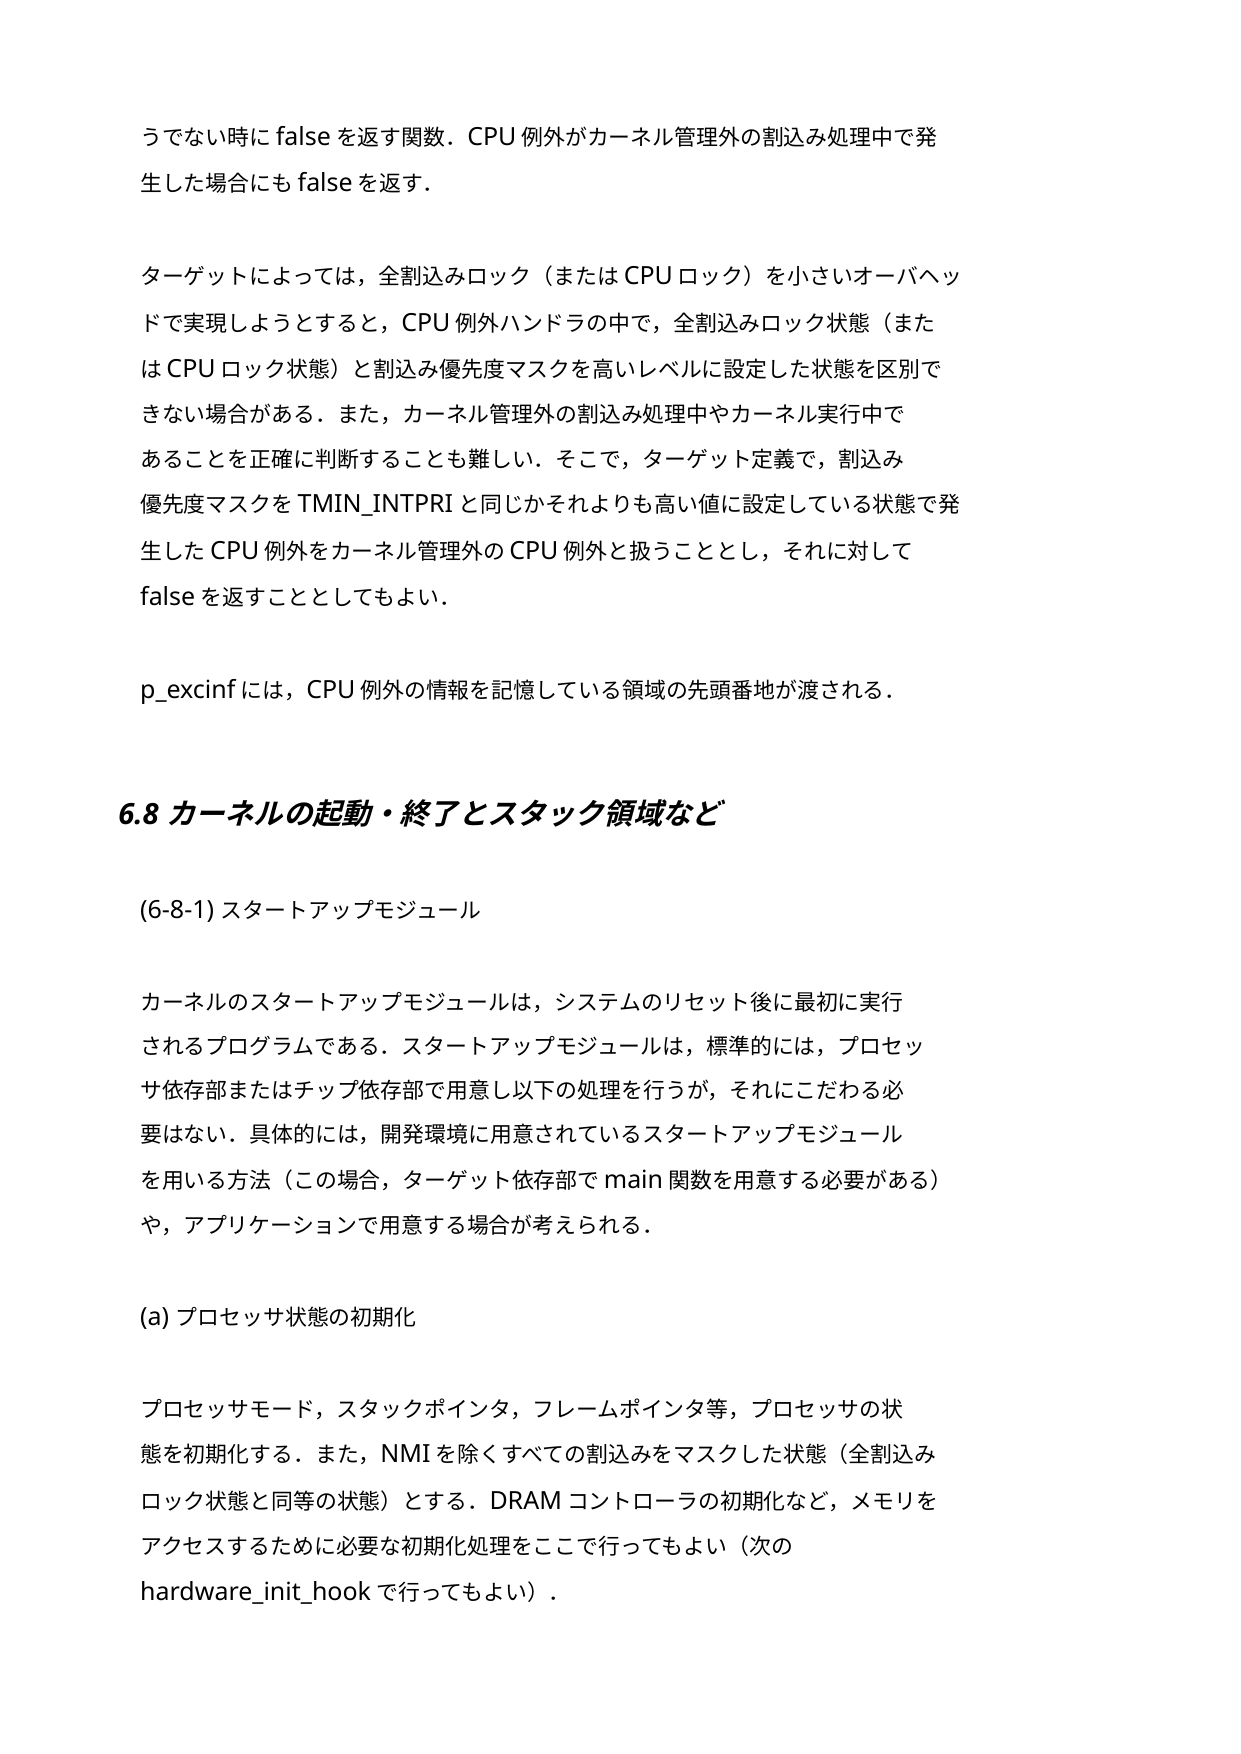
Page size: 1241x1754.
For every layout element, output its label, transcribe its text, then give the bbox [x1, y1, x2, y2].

text hardware_init_hookで行ってもよい）． [118, 1573, 1122, 1607]
text falseを返すこととしてもよい． [118, 579, 1122, 613]
text ドで実現しようとすると，CPU例外ハンドラの中で，全割込みロック状態（また [118, 304, 1122, 338]
text 生したCPU例外をカーネル管理外のCPU例外と扱うこととし，それに対して [118, 532, 1122, 566]
text (a) プロセッサ状態の初期化 [118, 1299, 1122, 1333]
text はCPUロック状態）と割込み優先度マスクを高いレベルに設定した状態を区別で [118, 351, 1122, 385]
text あることを正確に判断することも難しい．そこで，ターゲット定義で，割込み [118, 442, 1122, 473]
text きない場合がある．また，カーネル管理外の割込み処理中やカーネル実行中で [118, 397, 1122, 429]
text ターゲットによっては，全割込みロック（またはCPUロック）を小さいオーバヘッ [118, 258, 1122, 292]
text アクセスするために必要な初期化処理をここで行ってもよい（次の [118, 1529, 1122, 1561]
text p_excinfには，CPU例外の情報を記憶している領域の先頭番地が渡される． [118, 672, 1122, 706]
text や，アプリケーションで用意する場合が考えられる． [118, 1208, 1122, 1240]
text うでない時にfalseを返す関数．CPU例外がカーネル管理外の割込み処理中で発 [118, 118, 1122, 152]
text カーネルのスタートアップモジュールは，システムのリセット後に最初に実行 [118, 985, 1122, 1016]
text ロック状態と同等の状態）とする．DRAMコントローラの初期化など，メモリを [118, 1483, 1122, 1517]
text 生した場合にもfalseを返す． [118, 165, 1122, 199]
text 態を初期化する．また，NMIを除くすべての割込みをマスクした状態（全割込み [118, 1436, 1122, 1470]
text 優先度マスクをTMIN_INTPRIと同じかそれよりも高い値に設定している状態で発 [118, 486, 1122, 520]
text 要はない．具体的には，開発環境に用意されているスタートアップモジュール [118, 1117, 1122, 1149]
text (6-8-1) スタートアップモジュール [118, 892, 1122, 926]
text サ依存部またはチップ依存部で用意し以下の処理を行うが，それにこだわる必 [118, 1073, 1122, 1105]
subtitle 6.8 カーネルの起動・終了とスタック領域など [118, 790, 1122, 833]
text されるプログラムである．スタートアップモジュールは，標準的には，プロセッ [118, 1029, 1122, 1061]
text を用いる方法（この場合，ターゲット依存部でmain関数を用意する必要がある） [118, 1161, 1122, 1196]
text プロセッサモード，スタックポインタ，フレームポインタ等，プロセッサの状 [118, 1392, 1122, 1423]
